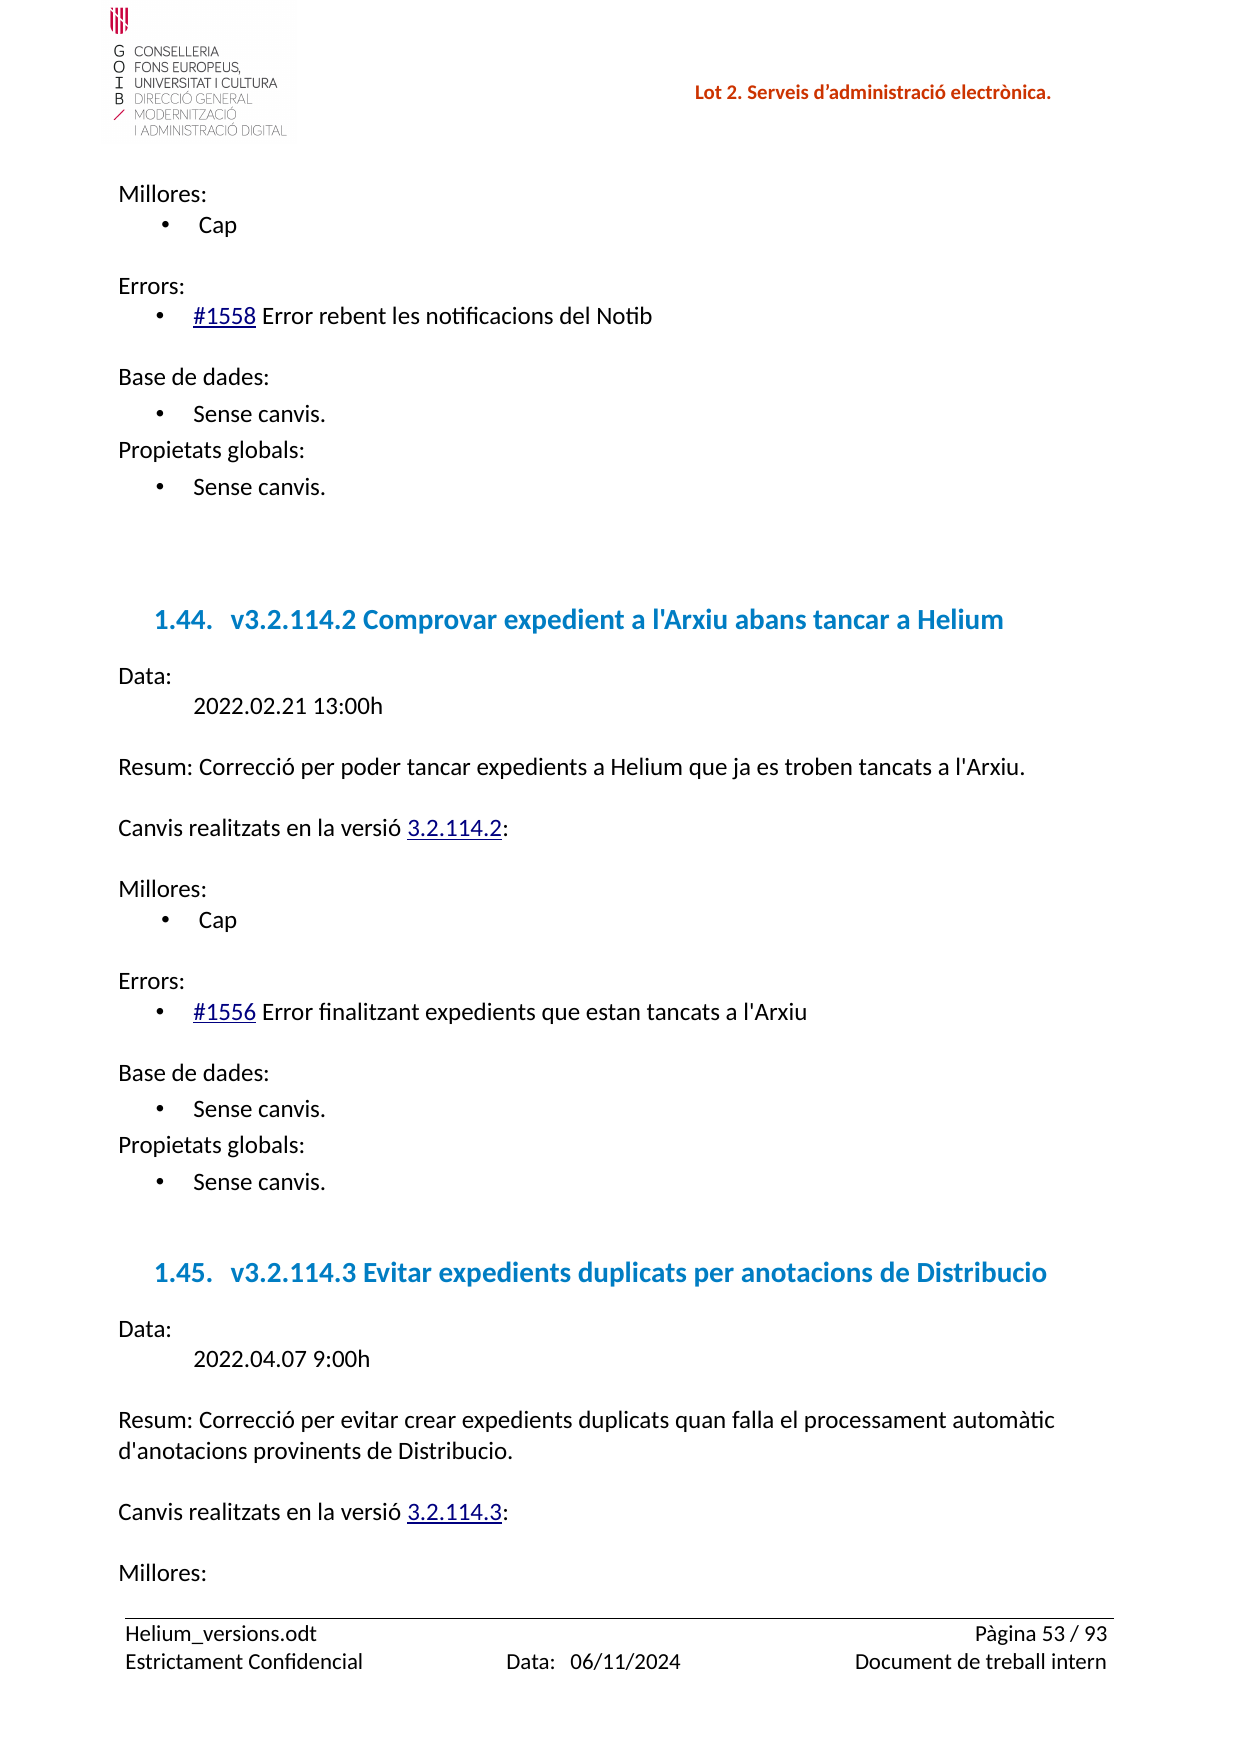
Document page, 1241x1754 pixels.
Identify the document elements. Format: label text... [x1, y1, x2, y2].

text Base de dades: [118, 1057, 1122, 1087]
text Millores: [118, 874, 1122, 904]
text Data: [118, 1313, 1122, 1343]
list Sense canvis. [156, 398, 1122, 428]
list Sense canvis. [156, 471, 1122, 501]
list #1556 Error finalitzant expedients que estan tancats a l'Arxiu [156, 996, 1122, 1026]
list Cap [161, 209, 1122, 239]
text Resum: Correcció per evitar crear expedients duplicats quan falla el processament automàtic d'anotacions provinents de Distribucio. [118, 1404, 1122, 1466]
text Millores: [118, 1557, 1122, 1588]
text Base de dades: [118, 361, 1122, 392]
subtitle v3.2.114.3 Evitar expedients duplicats per anotacions de Distribucio [153, 1254, 1122, 1289]
subtitle v3.2.114.2 Comprovar expedient a l'Arxiu abans tancar a Helium [153, 601, 1122, 636]
text Errors: [118, 965, 1122, 996]
text 2022.02.21 13:00h [118, 691, 1122, 721]
text Propietats globals: [118, 434, 1122, 465]
text Resum: Correcció per poder tancar expedients a Helium que ja es troben tancats a l'Arxiu. [118, 752, 1122, 782]
text Data: [118, 660, 1122, 691]
text Millores: [118, 178, 1122, 209]
text Propietats globals: [118, 1130, 1122, 1160]
list Cap [161, 904, 1122, 935]
list Sense canvis. [156, 1166, 1122, 1197]
list #1558 Error rebent les notificacions del Notib [156, 300, 1122, 331]
text 2022.04.07 9:00h [118, 1343, 1122, 1374]
text Canvis realitzats en la versió 3.2.114.2: [118, 813, 1122, 843]
text Errors: [118, 270, 1122, 300]
picture [100, 0, 297, 144]
text Canvis realitzats en la versió 3.2.114.3: [118, 1496, 1122, 1527]
list Sense canvis. [156, 1093, 1122, 1124]
